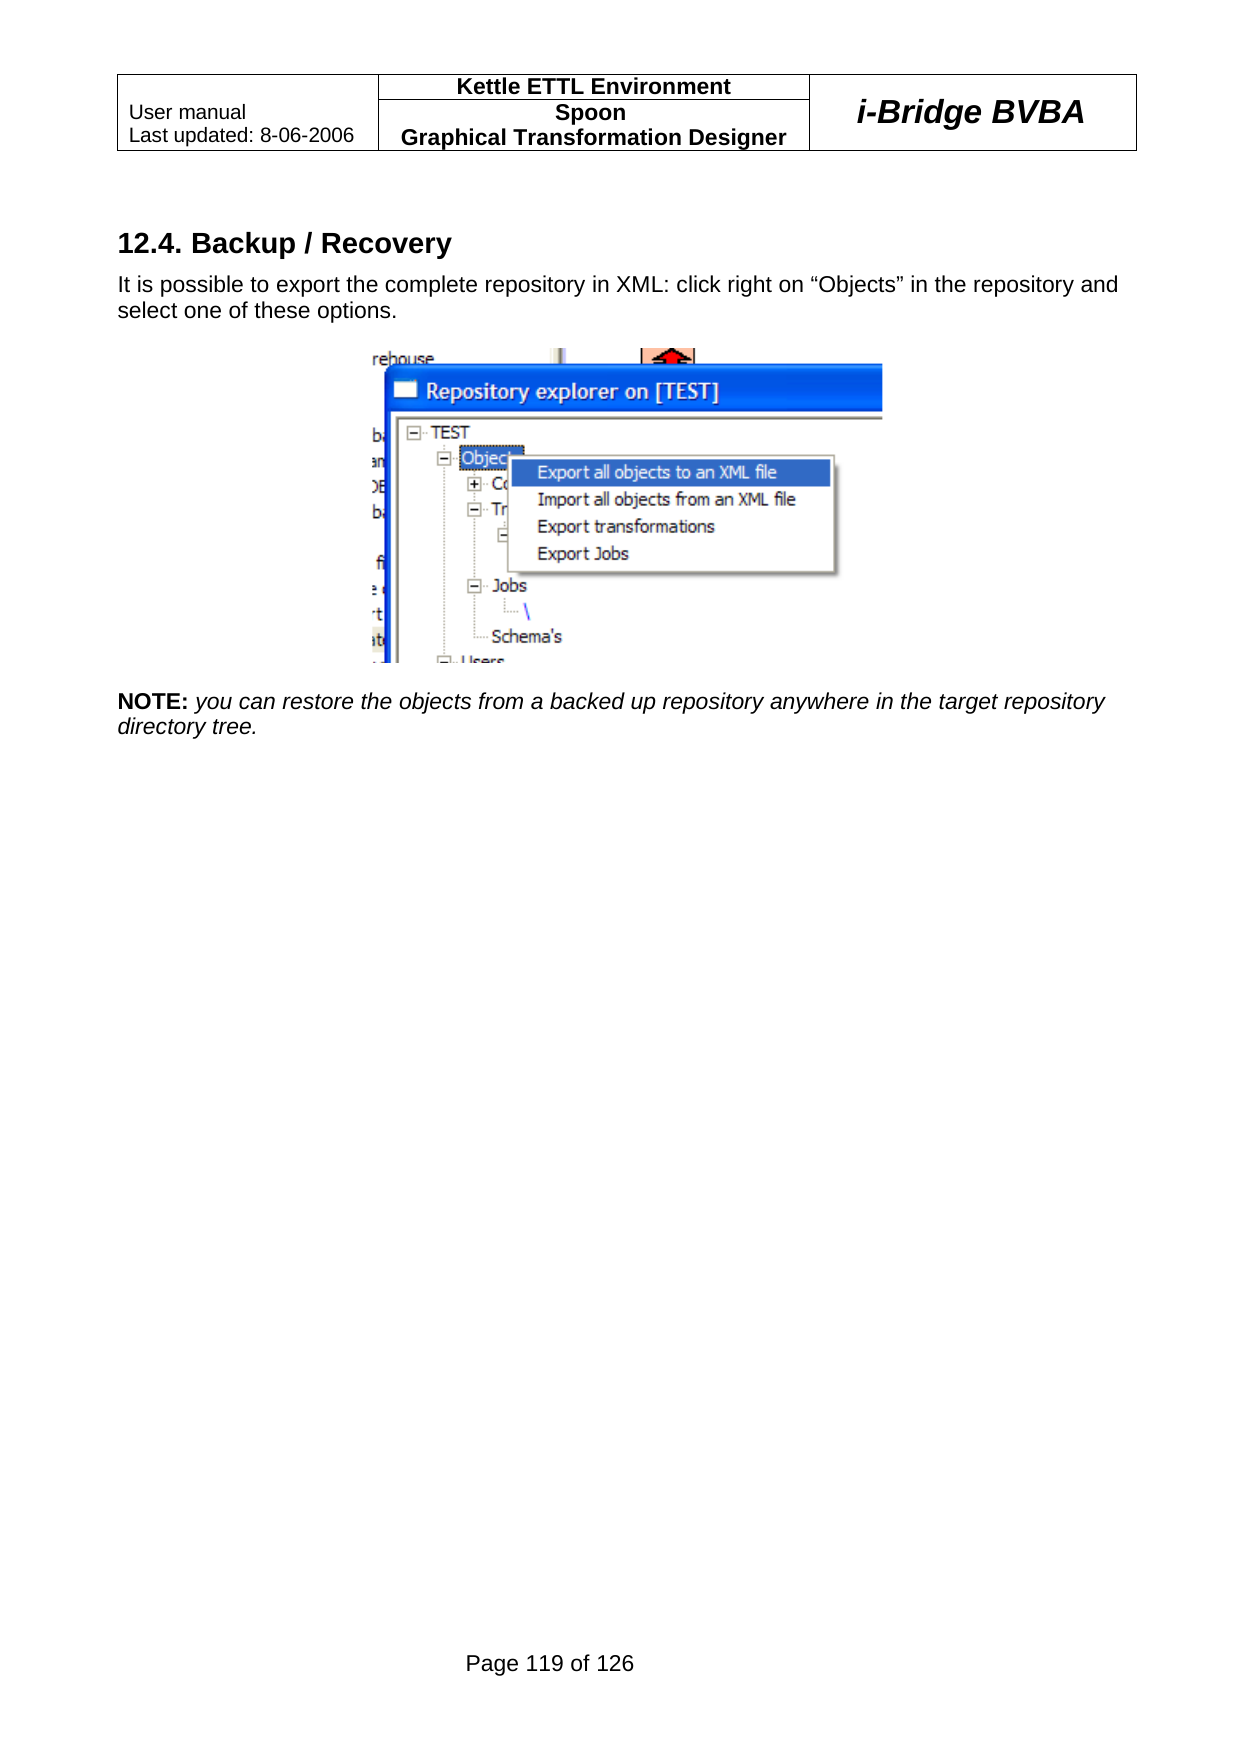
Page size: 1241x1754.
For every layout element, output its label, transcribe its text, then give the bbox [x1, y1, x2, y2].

text NOTE: you can restore the objects from a backed up repository anywhere in the target repository directory tree. [117, 688, 1137, 739]
subtitle Backup / Recovery [117, 227, 1137, 259]
text It is possible to export the complete repository in XML: click right on “Objects” in the repository and select one of these options. [117, 272, 1137, 323]
